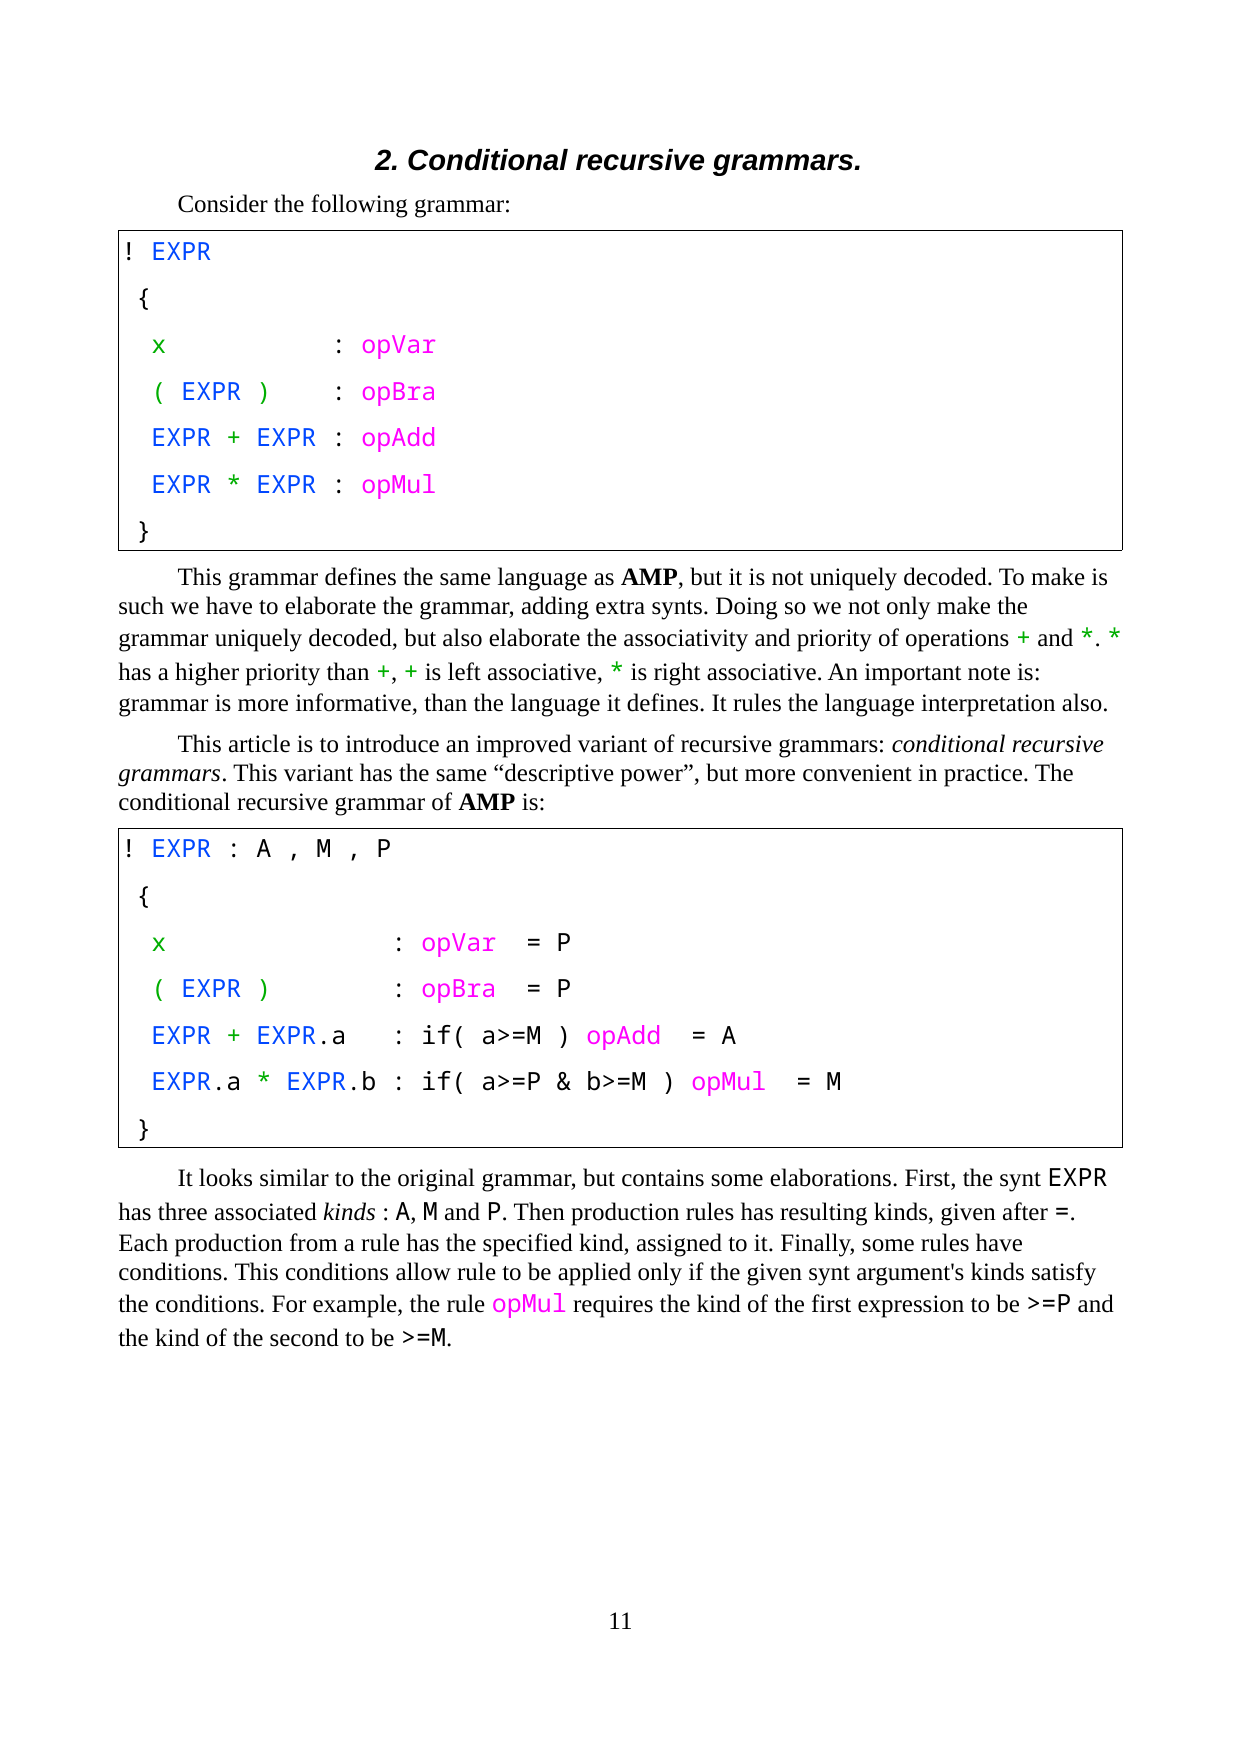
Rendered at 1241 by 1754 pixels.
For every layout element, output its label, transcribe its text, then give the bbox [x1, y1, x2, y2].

text { [119, 277, 1122, 314]
text } [119, 510, 1122, 550]
text ( EXPR ) : opBra = P [119, 968, 1122, 1005]
text This grammar defines the same language as AMP, but it is not uniquely decoded. To make is such we have to elaborate the grammar, adding extra synts. Doing so we not only make the grammar uniquely decoded, but also elaborate the associativity and priority of operations + and *. * has a higher priority than +, + is left associative, * is right associative. An important note is: grammar is more informative, than the language it defines. It rules the language interpretation also. [118, 562, 1122, 717]
text This article is to introduce an improved variant of recursive grammars: conditional recursive grammars. This variant has the same “descriptive power”, but more convenient in practice. The conditional recursive grammar of AMP is: [118, 729, 1122, 816]
text Consider the following grammar: [118, 189, 1122, 218]
text EXPR + EXPR : opAdd [119, 417, 1122, 454]
text x : opVar = P [119, 921, 1122, 958]
text ! EXPR : A , M , P [119, 829, 1122, 865]
text ( EXPR ) : opBra [119, 370, 1122, 407]
text EXPR + EXPR.a : if( a>=M ) opAdd = A [119, 1014, 1122, 1051]
subtitle 2. Conditional recursive grammars. [118, 143, 1122, 177]
text EXPR.a * EXPR.b : if( a>=P & b>=M ) opMul = M [119, 1061, 1122, 1098]
text { [119, 874, 1122, 912]
text } [119, 1107, 1122, 1147]
text EXPR * EXPR : opMul [119, 463, 1122, 500]
text x : opVar [119, 323, 1122, 361]
text It looks similar to the original grammar, but contains some elaborations. First, the synt EXPR has three associated kinds : A, M and P. Then production rules has resulting kinds, given after =. Each production from a rule has the specified kind, assigned to it. Finally, some rules have conditions. This conditions allow rule to be applied only if the given synt argument's kinds satisfy the conditions. For example, the rule opMul requires the kind of the first expression to be >=P and the kind of the second to be >=M. [118, 1160, 1122, 1354]
text ! EXPR [119, 231, 1122, 267]
